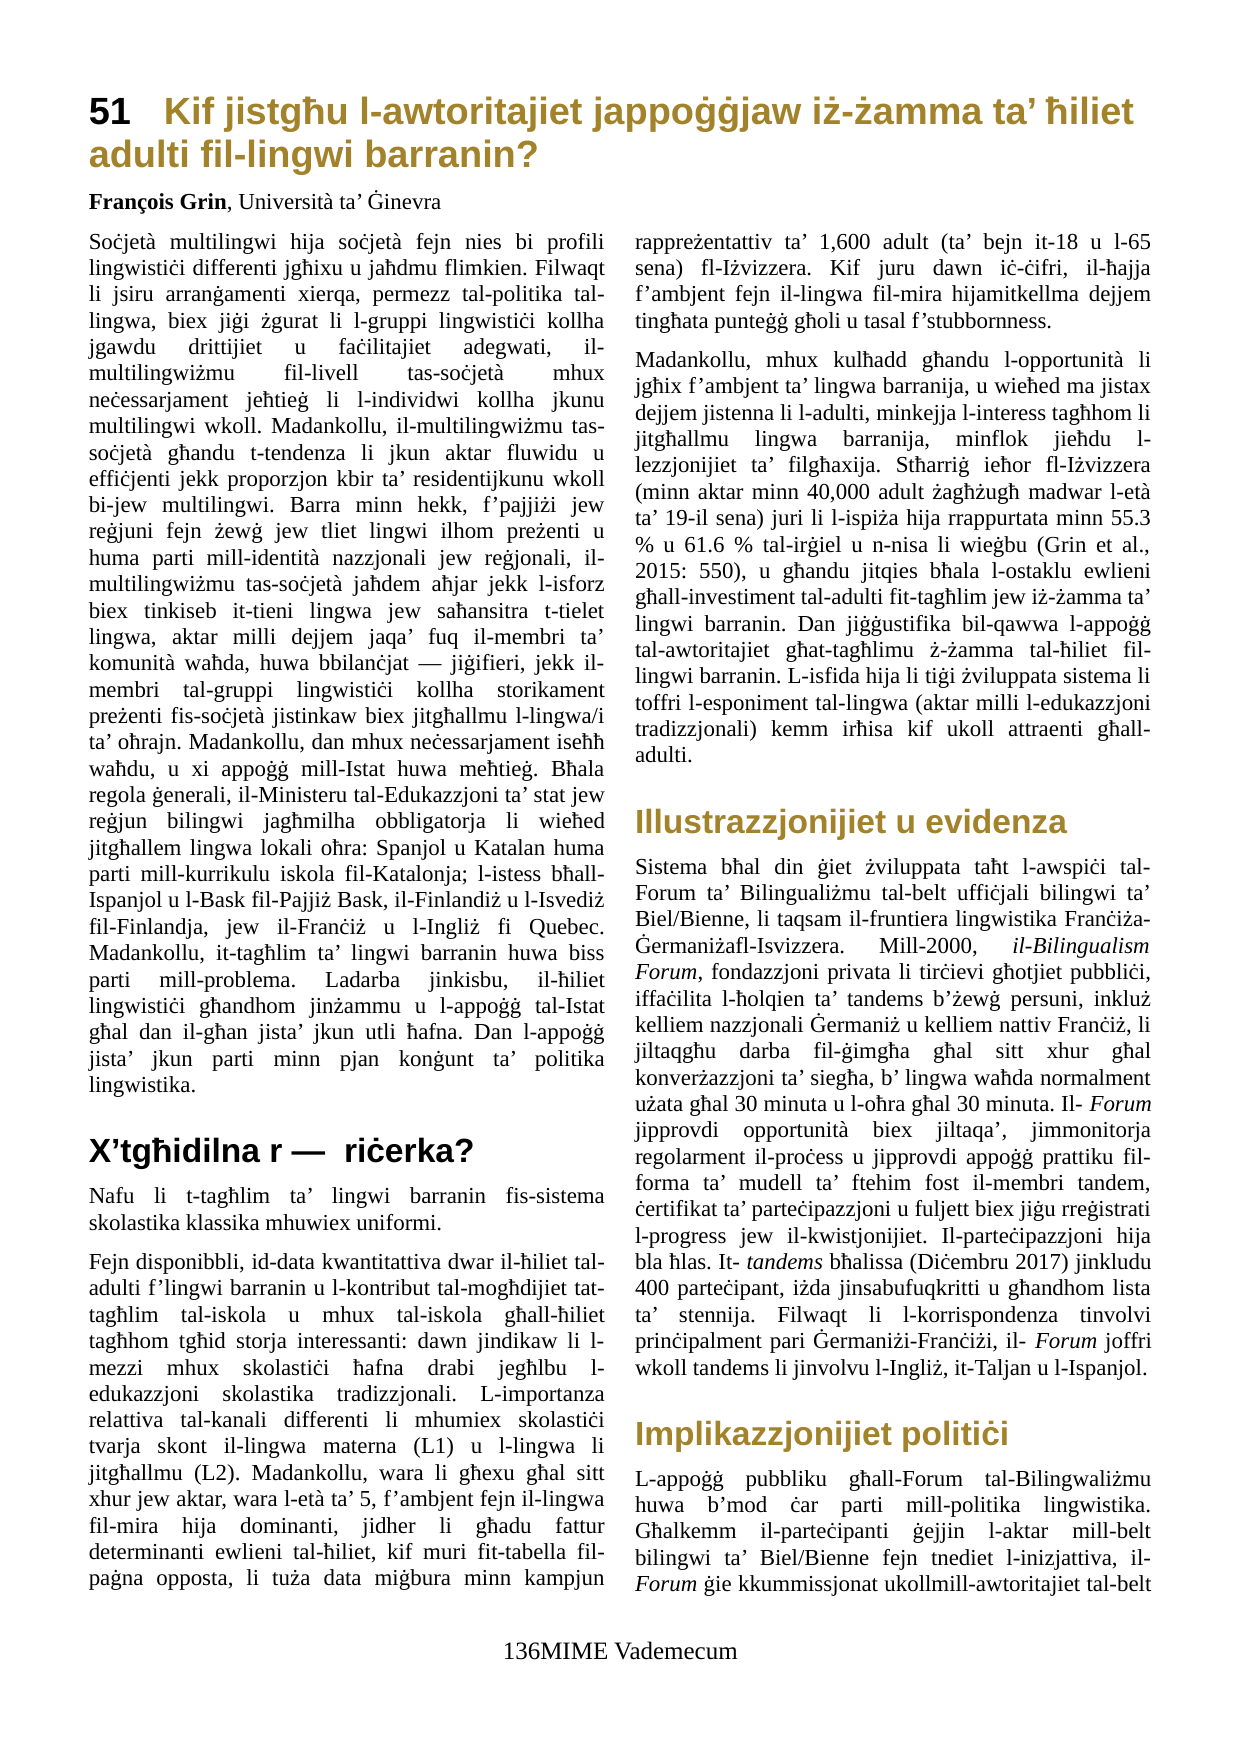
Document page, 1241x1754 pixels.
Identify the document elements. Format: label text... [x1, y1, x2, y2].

text Madankollu, mhux kulħadd għandu l-opportunità li jgħix f’ambjent ta’ lingwa barranija, u wieħed ma jistax dejjem jistenna li l-adulti, minkejja l-interess tagħhom li jitgħallmu lingwa barranija, minflok jieħdu l-lezzjonijiet ta’ filgħaxija. Stħarriġ ieħor fl-Iżvizzera (minn aktar minn 40,000 adult żagħżugħ madwar l-età ta’ 19-il sena) juri li l-ispiża hija rrappurtata minn 55.3 % u 61.6 % tal-irġiel u n-nisa li wieġbu (Grin et al., 2015: 550), u għandu jitqies bħala l-ostaklu ewlieni għall-investiment tal-adulti fit-tagħlim jew iż-żamma ta’ lingwi barranin. Dan jiġġustifika bil-qawwa l-appoġġ tal-awtoritajiet għat-tagħlimu ż-żamma tal-ħiliet fil-lingwi barranin. L-isfida hija li tiġi żviluppata sistema li toffri l-esponiment tal-lingwa (aktar milli l-edukazzjoni tradizzjonali) kemm irħisa kif ukoll attraenti għall-adulti. [635, 346, 1152, 768]
text Soċjetà multilingwi hija soċjetà fejn nies bi profili lingwistiċi differenti jgħixu u jaħdmu flimkien. Filwaqt li jsiru arranġamenti xierqa, permezz tal-politika tal-lingwa, biex jiġi żgurat li l-gruppi lingwistiċi kollha jgawdu drittijiet u faċilitajiet adegwati, il-multilingwiżmu fil-livell tas-soċjetà mhux neċessarjament jeħtieġ li l-individwi kollha jkunu multilingwi wkoll. Madankollu, il-multilingwiżmu tas-soċjetà għandu t-tendenza li jkun aktar fluwidu u effiċjenti jekk proporzjon kbir ta’ residentijkunu wkoll bi-jew multilingwi. Barra minn hekk, f’pajjiżi jew reġjuni fejn żewġ jew tliet lingwi ilhom preżenti u huma parti mill-identità nazzjonali jew reġjonali, il-multilingwiżmu tas-soċjetà jaħdem aħjar jekk l-isforz biex tinkiseb it-tieni lingwa jew saħansitra t-tielet lingwa, aktar milli dejjem jaqa’ fuq il-membri ta’ komunità waħda, huwa bbilanċjat — jiġifieri, jekk il-membri tal-gruppi lingwistiċi kollha storikament preżenti fis-soċjetà jistinkaw biex jitgħallmu l-lingwa/i ta’ oħrajn. Madankollu, dan mhux neċessarjament iseħħ waħdu, u xi appoġġ mill-Istat huwa meħtieġ. Bħala regola ġenerali, il-Ministeru tal-Edukazzjoni ta’ stat jew reġjun bilingwi jagħmilha obbligatorja li wieħed jitgħallem lingwa lokali oħra: Spanjol u Katalan huma parti mill-kurrikulu iskola fil-Katalonja; l-istess bħall-Ispanjol u l-Bask fil-Pajjiż Bask, il-Finlandiż u l-Isvediż fil-Finlandja, jew il-Franċiż u l-Ingliż fi Quebec. Madankollu, it-tagħlim ta’ lingwi barranin huwa biss parti mill-problema. Ladarba jinkisbu, il-ħiliet lingwistiċi għandhom jinżammu u l-appoġġ tal-Istat għal dan il-għan jista’ jkun utli ħafna. Dan l-appoġġ jista’ jkun parti minn pjan konġunt ta’ politika lingwistika. [88, 228, 605, 1097]
text Sistema bħal din ġiet żviluppata taħt l-awspiċi tal- Forum ta’ Bilingualiżmu tal-belt uffiċjali bilingwi ta’ Biel/Bienne, li taqsam il-fruntiera lingwistika Franċiża-Ġermaniżafl-Isvizzera. Mill-2000, il-Bilingualism Forum, fondazzjoni privata li tirċievi għotjiet pubbliċi, iffaċilita l-ħolqien ta’ tandems b’żewġ persuni, inkluż kelliem nazzjonali Ġermaniż u kelliem nattiv Franċiż, li jiltaqgħu darba fil-ġimgħa għal sitt xhur għal konverżazzjoni ta’ siegħa, b’ lingwa waħda normalment użata għal 30 minuta u l-oħra għal 30 minuta. Il- Forum jipprovdi opportunità biex jiltaqa’, jimmonitorja regolarment il-proċess u jipprovdi appoġġ prattiku fil-forma ta’ mudell ta’ ftehim fost il-membri tandem, ċertifikat ta’ parteċipazzjoni u fuljett biex jiġu rreġistrati l-progress jew il-kwistjonijiet. Il-parteċipazzjoni hija bla ħlas. It- tandems bħalissa (Diċembru 2017) jinkludu 400 parteċipant, iżda jinsabufuqkritti u għandhom lista ta’ stennija. Filwaqt li l-korrispondenza tinvolvi prinċipalment pari Ġermaniżi-Franċiżi, il- Forum joffri wkoll tandems li jinvolvu l-Ingliż, it-Taljan u l-Ispanjol. [635, 853, 1152, 1380]
text L-appoġġ pubbliku għall-Forum tal-Bilingwaliżmu huwa b’mod ċar parti mill-politika lingwistika. Għalkemm il-parteċipanti ġejjin l-aktar mill-belt bilingwi ta’ Biel/Bienne fejn tnediet l-inizjattiva, il- Forum ġie kkummissjonat ukollmill-awtoritajiet tal-belt [635, 1465, 1152, 1597]
subtitle Kif jistgħu l-awtoritajiet jappoġġjaw iż-żamma ta’ ħiliet adulti fil-lingwi barranin? [88, 88, 1152, 176]
text Fejn disponibbli, id-data kwantitattiva dwar il-ħiliet tal-adulti f’lingwi barranin u l-kontribut tal-mogħdijiet tat-tagħlim tal-iskola u mhux tal-iskola għall-ħiliet tagħhom tgħid storja interessanti: dawn jindikaw li l-mezzi mhux skolastiċi ħafna drabi jegħlbu l-edukazzjoni skolastika tradizzjonali. L-importanza relattiva tal-kanali differenti li mhumiex skolastiċi tvarja skont il-lingwa materna (L1) u l-lingwa li jitgħallmu (L2). Madankollu, wara li għexu għal sitt xhur jew aktar, wara l-età ta’ 5, f’ambjent fejn il-lingwa fil-mira hija dominanti, jidher li għadu fattur determinanti ewlieni tal-ħiliet, kif muri fit-tabella fil-paġna opposta, li tuża data miġbura minn kampjun [88, 1248, 605, 1591]
text rappreżentattiv ta’ 1,600 adult (ta’ bejn it-18 u l-65 sena) fl-Iżvizzera. Kif juru dawn iċ-ċifri, il-ħajja f’ambjent fejn il-lingwa fil-mira hijamitkellma dejjem tingħata punteġġ għoli u tasal f’stubbornness. [635, 228, 1152, 333]
subtitle Implikazzjonijiet politiċi [635, 1414, 1152, 1452]
text François Grin, Università ta’ Ġinevra [88, 188, 1152, 215]
text Nafu li t-tagħlim ta’ lingwi barranin fis-sistema skolastika klassika mhuwiex uniformi. [88, 1182, 605, 1235]
subtitle X’tgħidilna r — ​ riċerka? [88, 1131, 605, 1170]
subtitle Illustrazzjonijiet u evidenza [635, 802, 1152, 840]
